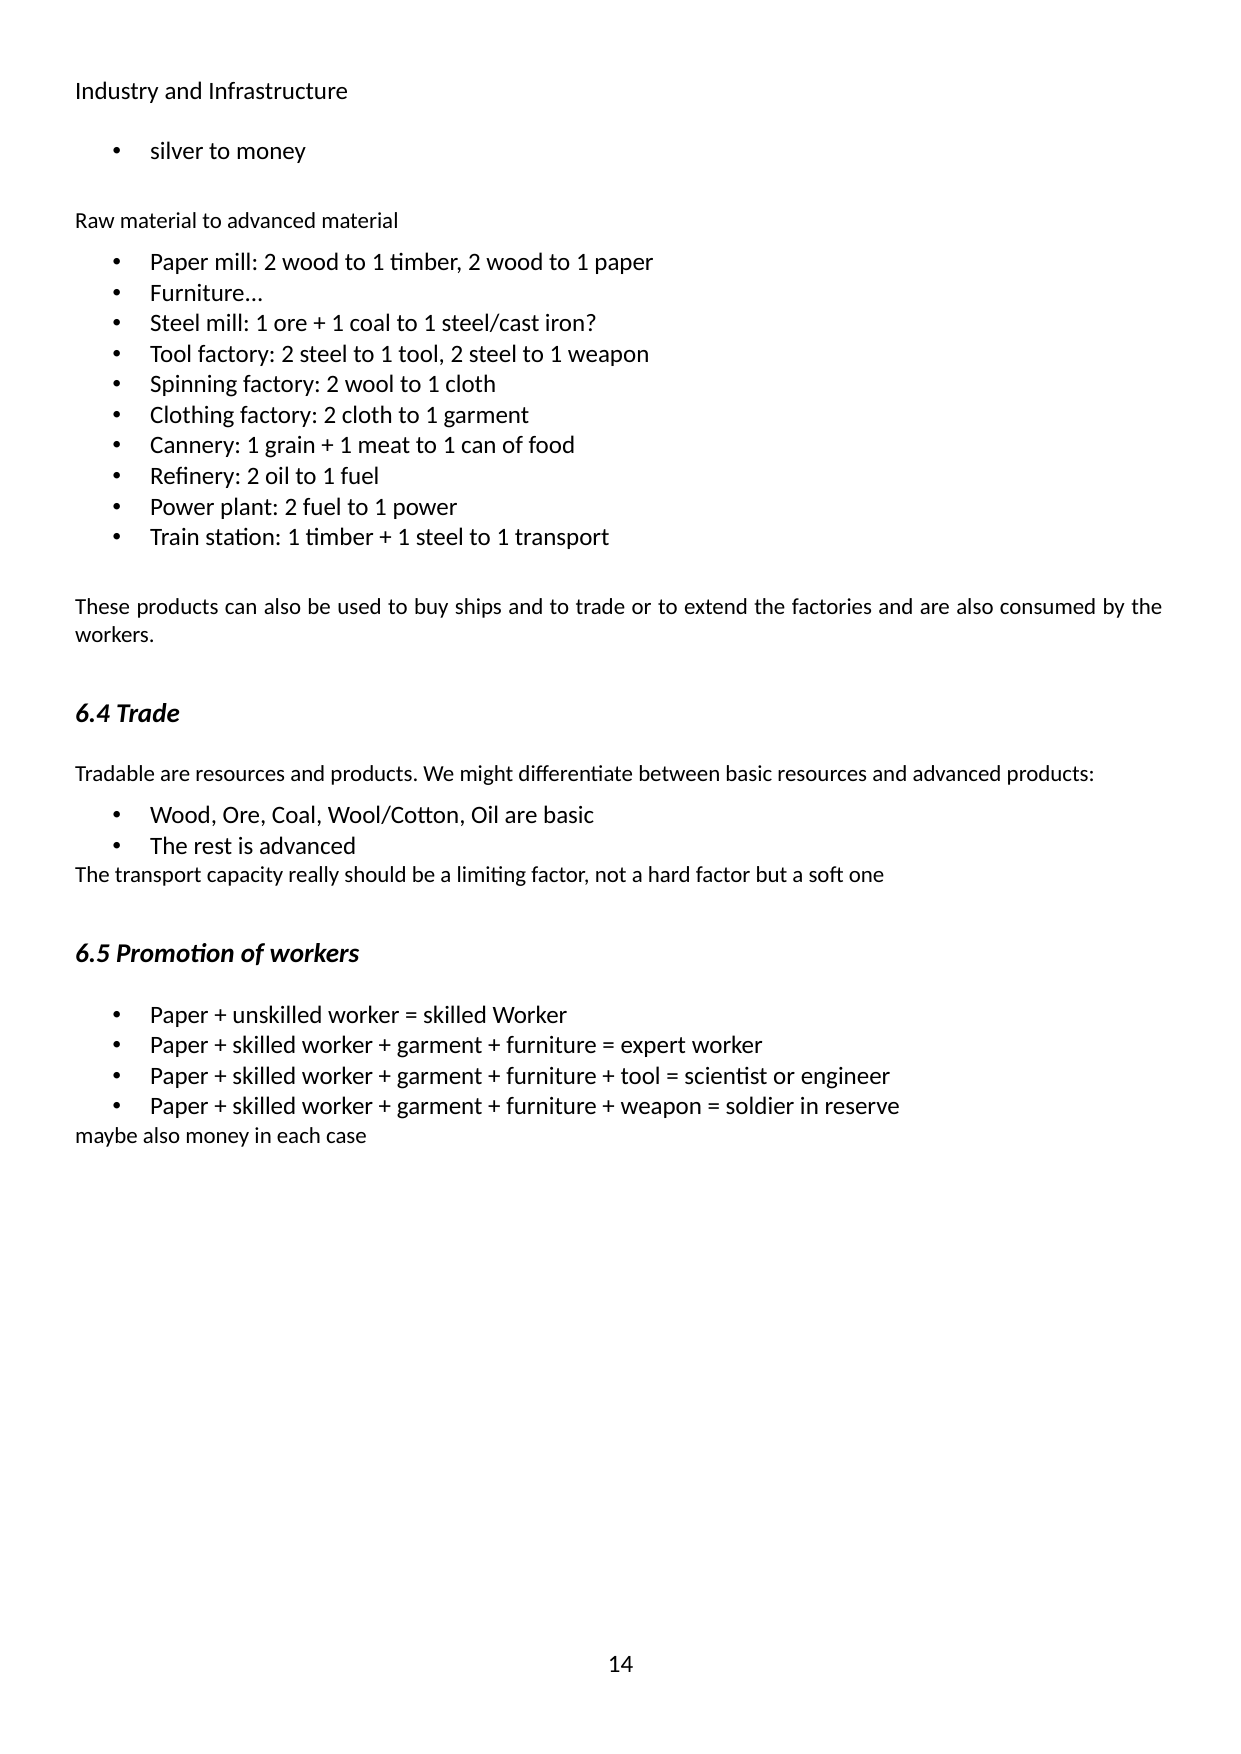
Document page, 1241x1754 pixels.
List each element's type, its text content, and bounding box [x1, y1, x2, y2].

list Furniture... [112, 277, 1166, 308]
list Cannery: 1 grain + 1 meat to 1 can of food [112, 430, 1166, 460]
text These products can also be used to buy ships and to trade or to extend the factories and are also consumed by the workers. [75, 592, 1166, 648]
list Paper + skilled worker + garment + furniture = expert worker [112, 1029, 1166, 1060]
subtitle Trade [75, 696, 1166, 729]
list Spinning factory: 2 wool to 1 cloth [112, 369, 1166, 399]
list Power plant: 2 fuel to 1 power [112, 491, 1166, 521]
list Clothing factory: 2 cloth to 1 garment [112, 399, 1166, 430]
list Paper + skilled worker + garment + furniture + tool = scientist or engineer [112, 1060, 1166, 1090]
subtitle Promotion of workers [75, 936, 1166, 969]
list The rest is advanced [112, 830, 1166, 860]
list Paper + unskilled worker = skilled Worker [112, 999, 1166, 1029]
list Paper mill: 2 wood to 1 timber, 2 wood to 1 paper [112, 247, 1166, 277]
list Wood, Ore, Coal, Wool/Cotton, Oil are basic [112, 799, 1166, 830]
list Steel mill: 1 ore + 1 coal to 1 steel/cast iron? [112, 308, 1166, 338]
text Tradable are resources and products. We might differentiate between basic resources and advanced products: [75, 759, 1166, 787]
text maybe also money in each case [75, 1121, 1166, 1149]
list Train station: 1 timber + 1 steel to 1 transport [112, 521, 1166, 552]
list silver to money [112, 135, 1166, 166]
list Paper + skilled worker + garment + furniture + weapon = soldier in reserve [112, 1090, 1166, 1121]
text The transport capacity really should be a limiting factor, not a hard factor but a soft one [75, 860, 1166, 888]
list Refinery: 2 oil to 1 fuel [112, 460, 1166, 491]
list Tool factory: 2 steel to 1 tool, 2 steel to 1 weapon [112, 338, 1166, 369]
text Raw material to advanced material [75, 206, 1166, 234]
